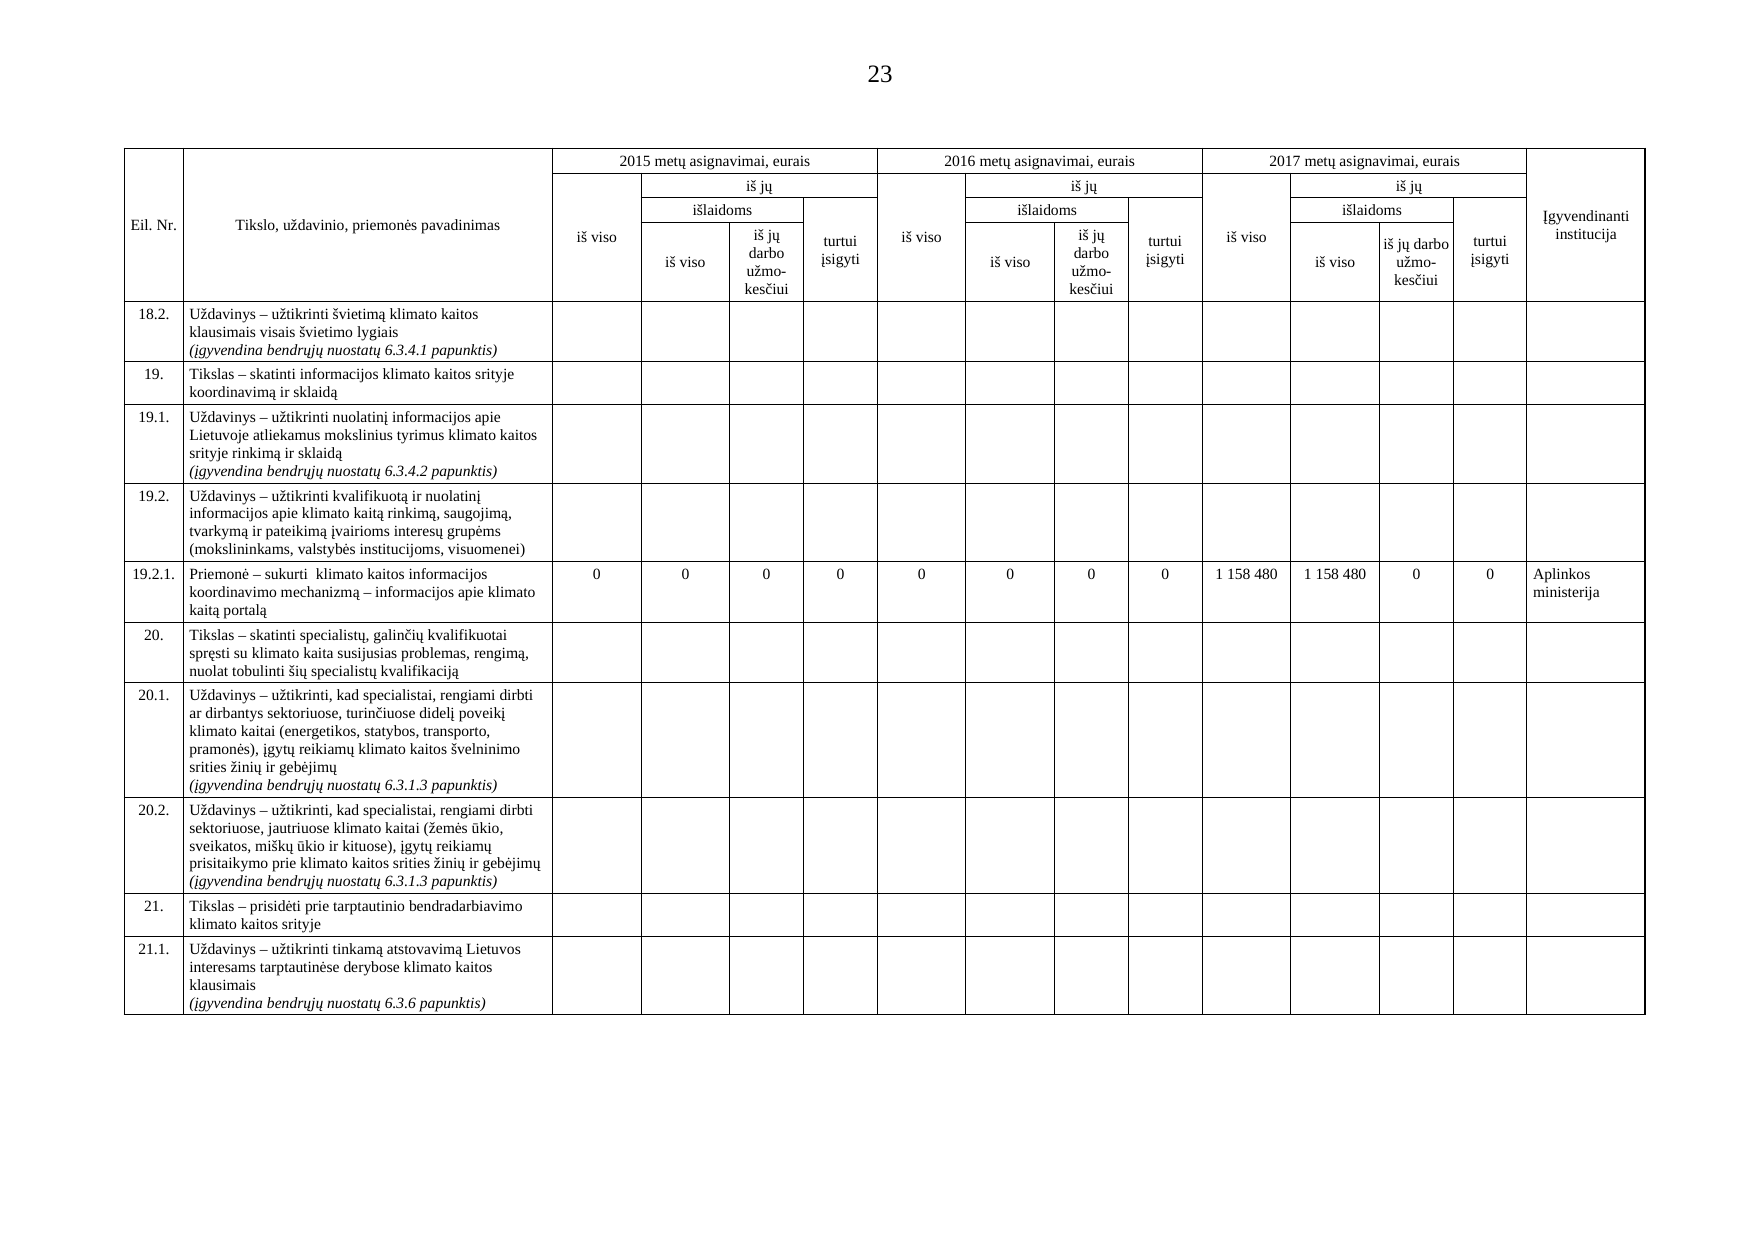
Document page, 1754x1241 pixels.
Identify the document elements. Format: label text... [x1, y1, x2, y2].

table_cell [730, 405, 803, 482]
table_cell [1527, 798, 1644, 893]
table_cell [730, 683, 803, 797]
table_cell [730, 798, 803, 893]
table_cell 19. [125, 362, 183, 404]
table_cell [966, 405, 1054, 482]
table_cell [642, 894, 729, 936]
table_cell [1291, 362, 1379, 404]
table_cell išlaidoms [1291, 198, 1453, 222]
table_cell [1380, 683, 1453, 797]
table_cell 19.2. [125, 484, 183, 561]
table_cell [1055, 484, 1128, 561]
table_cell [642, 362, 729, 404]
table_cell [1454, 484, 1526, 561]
table_cell 0 [730, 562, 803, 622]
table_cell Tikslas – skatinti informacijos klimato kaitos srityje koordinavimą ir sklaidą [184, 362, 552, 404]
table_cell [1203, 894, 1290, 936]
table_cell Uždavinys – užtikrinti, kad specialistai, rengiami dirbti ar dirbantys sektoriuose, turinčiuose didelį poveikį klimato kaitai (energetikos, statybos, transporto, pramonės), įgytų reikiamų klimato kaitos švelninimo srities žinių ir gebėjimų (įgyvendina bendrųjų nuostatų 6.3.1.3 papunktis) [184, 683, 552, 797]
table_cell [1291, 302, 1379, 361]
table_cell [1203, 623, 1290, 682]
table_cell [1129, 362, 1202, 404]
table_cell [878, 623, 965, 682]
table_cell 0 [1055, 562, 1128, 622]
table_cell [804, 894, 877, 936]
table_header 2016 metų asignavimai, eurais [878, 149, 1202, 172]
table_cell [642, 798, 729, 893]
table_cell [1454, 683, 1526, 797]
table_cell iš jų darbo užmo-kesčiui [1055, 223, 1128, 301]
table_cell iš jų darbo užmo-kesčiui [730, 223, 803, 301]
table_cell [553, 405, 641, 482]
table_cell Uždavinys – užtikrinti, kad specialistai, rengiami dirbti sektoriuose, jautriuose klimato kaitai (žemės ūkio, sveikatos, miškų ūkio ir kituose), įgytų reikiamų prisitaikymo prie klimato kaitos srities žinių ir gebėjimų (įgyvendina bendrųjų nuostatų 6.3.1.3 papunktis) [184, 798, 552, 893]
table_cell 19.1. [125, 405, 183, 482]
table_cell 1 158 480 [1203, 562, 1290, 622]
table_header 2017 metų asignavimai, eurais [1203, 149, 1526, 172]
table_cell iš jų [1291, 174, 1526, 197]
table_cell [1129, 937, 1202, 1014]
table_cell [1380, 484, 1453, 561]
table_cell [642, 623, 729, 682]
table_cell 0 [804, 562, 877, 622]
table_cell turtui įsigyti [1454, 198, 1526, 301]
table_cell 0 [553, 562, 641, 622]
table_cell [730, 362, 803, 404]
table_cell [1055, 798, 1128, 893]
table_cell Aplinkos ministerija [1527, 562, 1644, 622]
table_cell 18.2. [125, 302, 183, 361]
table_cell Uždavinys – užtikrinti švietimą klimato kaitos klausimais visais švietimo lygiais (įgyvendina bendrųjų nuostatų 6.3.4.1 papunktis) [184, 302, 552, 361]
table_cell [642, 683, 729, 797]
table_cell turtui įsigyti [804, 198, 877, 301]
table_cell [804, 362, 877, 404]
table_cell [966, 798, 1054, 893]
table_cell iš jų [642, 174, 877, 197]
table_cell [1055, 362, 1128, 404]
table_cell 0 [878, 562, 965, 622]
table_cell 20.1. [125, 683, 183, 797]
table_cell [1055, 623, 1128, 682]
table_cell [1291, 937, 1379, 1014]
table_cell [730, 894, 803, 936]
table_cell 20. [125, 623, 183, 682]
table_cell [553, 302, 641, 361]
table_cell [730, 302, 803, 361]
table_cell 0 [1380, 562, 1453, 622]
table_cell 1 158 480 [1291, 562, 1379, 622]
table_cell [1129, 623, 1202, 682]
table_header Eil. Nr. [125, 149, 183, 301]
table_cell turtui įsigyti [1129, 198, 1202, 301]
table_cell [966, 484, 1054, 561]
table_cell [553, 484, 641, 561]
table_cell [878, 894, 965, 936]
table_cell [553, 683, 641, 797]
table_cell [1291, 623, 1379, 682]
table_cell [1203, 302, 1290, 361]
table_cell [804, 484, 877, 561]
table_cell [642, 302, 729, 361]
table_cell [1055, 937, 1128, 1014]
table_cell [1380, 405, 1453, 482]
table_cell [1129, 302, 1202, 361]
table_cell [1055, 405, 1128, 482]
table_cell [1055, 683, 1128, 797]
table_cell išlaidoms [642, 198, 803, 222]
table_cell [1129, 484, 1202, 561]
table_cell [1527, 937, 1644, 1014]
table_cell [1527, 623, 1644, 682]
table_cell [553, 937, 641, 1014]
table_cell iš viso [553, 174, 641, 301]
table_cell [1291, 798, 1379, 893]
table_cell [1291, 683, 1379, 797]
table_cell [878, 484, 965, 561]
table_cell [1380, 302, 1453, 361]
table_cell iš jų [966, 174, 1202, 197]
table_cell Tikslas – skatinti specialistų, galinčių kvalifikuotai spręsti su klimato kaita susijusias problemas, rengimą, nuolat tobulinti šių specialistų kvalifikaciją [184, 623, 552, 682]
table_cell [966, 623, 1054, 682]
table_cell [1527, 302, 1644, 361]
table_cell [1203, 683, 1290, 797]
table_cell [642, 484, 729, 561]
table_cell [1454, 937, 1526, 1014]
table_cell [1527, 405, 1644, 482]
table_cell [1055, 302, 1128, 361]
table_cell [553, 623, 641, 682]
table_cell [1291, 894, 1379, 936]
table_cell 0 [1129, 562, 1202, 622]
table_cell iš viso [1203, 174, 1290, 301]
table_cell [1527, 362, 1644, 404]
table_cell [1129, 683, 1202, 797]
table_cell Uždavinys – užtikrinti kvalifikuotą ir nuolatinį informacijos apie klimato kaitą rinkimą, saugojimą, tvarkymą ir pateikimą įvairioms interesų grupėms (mokslininkams, valstybės institucijoms, visuomenei) [184, 484, 552, 561]
table_cell [730, 623, 803, 682]
table_cell iš viso [966, 223, 1054, 301]
table_cell [553, 362, 641, 404]
table_cell 20.2. [125, 798, 183, 893]
table_cell [1380, 894, 1453, 936]
table_cell [804, 405, 877, 482]
table_cell [1129, 798, 1202, 893]
table_cell iš viso [1291, 223, 1379, 301]
table_cell iš viso [642, 223, 729, 301]
table_header Įgyvendinanti institucija [1527, 149, 1644, 301]
table_cell [878, 302, 965, 361]
table_cell 0 [642, 562, 729, 622]
table_cell [1527, 683, 1644, 797]
table_header 2015 metų asignavimai, eurais [553, 149, 877, 172]
table_cell [1527, 484, 1644, 561]
table_cell [553, 798, 641, 893]
table_cell [1380, 623, 1453, 682]
table_cell 0 [1454, 562, 1526, 622]
table_cell Tikslas – prisidėti prie tarptautinio bendradarbiavimo klimato kaitos srityje [184, 894, 552, 936]
table_cell [730, 484, 803, 561]
table_cell [1203, 405, 1290, 482]
table_cell [1291, 484, 1379, 561]
table_cell [966, 362, 1054, 404]
table_cell [804, 302, 877, 361]
table_cell iš jų darbo užmo-kesčiui [1380, 223, 1453, 301]
table_cell Uždavinys – užtikrinti tinkamą atstovavimą Lietuvos interesams tarptautinėse derybose klimato kaitos klausimais (įgyvendina bendrųjų nuostatų 6.3.6 papunktis) [184, 937, 552, 1014]
table_cell [966, 894, 1054, 936]
table_cell [1380, 362, 1453, 404]
table_cell [878, 362, 965, 404]
table_cell [966, 683, 1054, 797]
table_cell [878, 937, 965, 1014]
table_cell [966, 937, 1054, 1014]
table_cell 0 [966, 562, 1054, 622]
table_cell [1454, 302, 1526, 361]
table_cell [730, 937, 803, 1014]
table_cell iš viso [878, 174, 965, 301]
table_cell [878, 405, 965, 482]
table_cell [1454, 623, 1526, 682]
table_cell [1055, 894, 1128, 936]
table_cell [966, 302, 1054, 361]
table_cell [1129, 894, 1202, 936]
table_cell išlaidoms [966, 198, 1128, 222]
table_cell [804, 623, 877, 682]
table_cell Uždavinys – užtikrinti nuolatinį informacijos apie Lietuvoje atliekamus mokslinius tyrimus klimato kaitos srityje rinkimą ir sklaidą (įgyvendina bendrųjų nuostatų 6.3.4.2 papunktis) [184, 405, 552, 482]
table_cell 21. [125, 894, 183, 936]
table_cell [1380, 937, 1453, 1014]
table_cell [878, 798, 965, 893]
table_cell [1454, 405, 1526, 482]
table_cell 19.2.1. [125, 562, 183, 622]
table_cell [642, 937, 729, 1014]
table_cell Priemonė – sukurti klimato kaitos informacijos koordinavimo mechanizmą – informacijos apie klimato kaitą portalą [184, 562, 552, 622]
table_cell [1203, 937, 1290, 1014]
table_cell [878, 683, 965, 797]
table_cell [642, 405, 729, 482]
table_cell [1203, 362, 1290, 404]
table_cell [1203, 798, 1290, 893]
table_cell [804, 798, 877, 893]
table_cell [553, 894, 641, 936]
table_header Tikslo, uždavinio, priemonės pavadinimas [184, 149, 552, 301]
table_cell [1454, 894, 1526, 936]
table_cell [804, 937, 877, 1014]
table_cell [1454, 798, 1526, 893]
table_cell [1291, 405, 1379, 482]
table_cell [1380, 798, 1453, 893]
table_cell 21.1. [125, 937, 183, 1014]
table_cell [1454, 362, 1526, 404]
table_cell [804, 683, 877, 797]
table_cell [1129, 405, 1202, 482]
table_cell [1527, 894, 1644, 936]
table_cell [1203, 484, 1290, 561]
